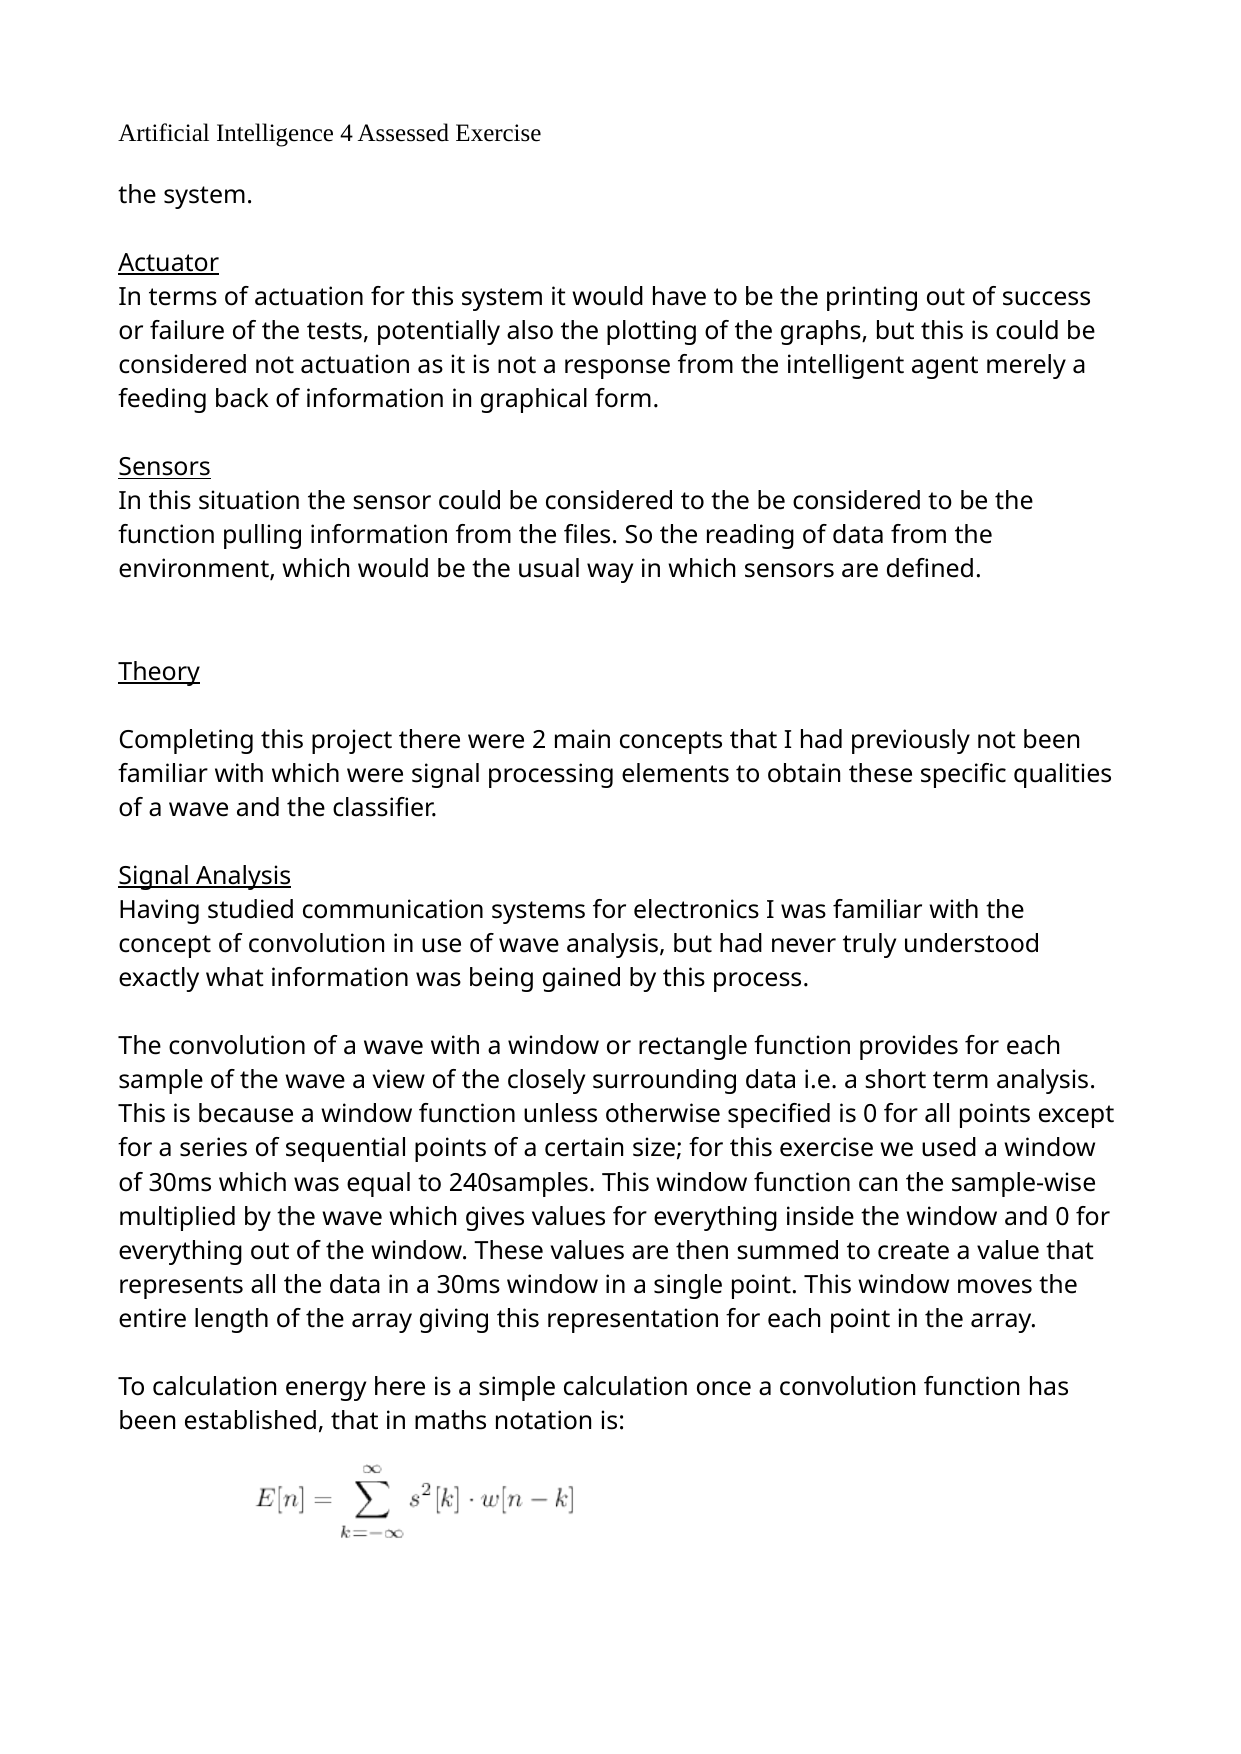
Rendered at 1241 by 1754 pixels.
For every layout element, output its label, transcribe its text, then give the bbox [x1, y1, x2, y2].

text Signal Analysis [118, 858, 1122, 892]
text The convolution of a wave with a window or rectangle function provides for each sample of the wave a view of the closely surrounding data i.e. a short term analysis. This is because a window function unless otherwise specified is 0 for all points except for a series of sequential points of a certain size; for this exercise we used a window of 30ms which was equal to 240samples. This window function can the sample-wise multiplied by the wave which gives values for everything inside the window and 0 for everything out of the window. These values are then summed to create a value that represents all the data in a 30ms window in a single point. This window moves the entire length of the array giving this representation for each point in the array. [118, 1028, 1122, 1334]
text Having studied communication systems for electronics I was familiar with the concept of convolution in use of wave analysis, but had never truly understood exactly what information was being gained by this process. [118, 892, 1122, 994]
text the system. [118, 176, 1122, 210]
text Completing this project there were 2 main concepts that I had previously not been familiar with which were signal processing elements to obtain these specific qualities of a wave and the classifier. [118, 721, 1122, 823]
text Sensors [118, 449, 1122, 483]
text Actuator [118, 244, 1122, 278]
text To calculation energy here is a simple calculation once a convolution function has been established, that in maths notation is: [118, 1368, 1122, 1437]
text Theory [118, 653, 1122, 687]
text In this situation the sensor could be considered to the be considered to be the function pulling information from the files. So the reading of data from the environment, which would be the usual way in which sensors are defined. [118, 483, 1122, 585]
picture [252, 1464, 578, 1543]
text In terms of actuation for this system it would have to be the printing out of success or failure of the tests, potentially also the plotting of the graphs, but this is could be considered not actuation as it is not a response from the intelligent agent merely a feeding back of information in graphical form. [118, 278, 1122, 415]
